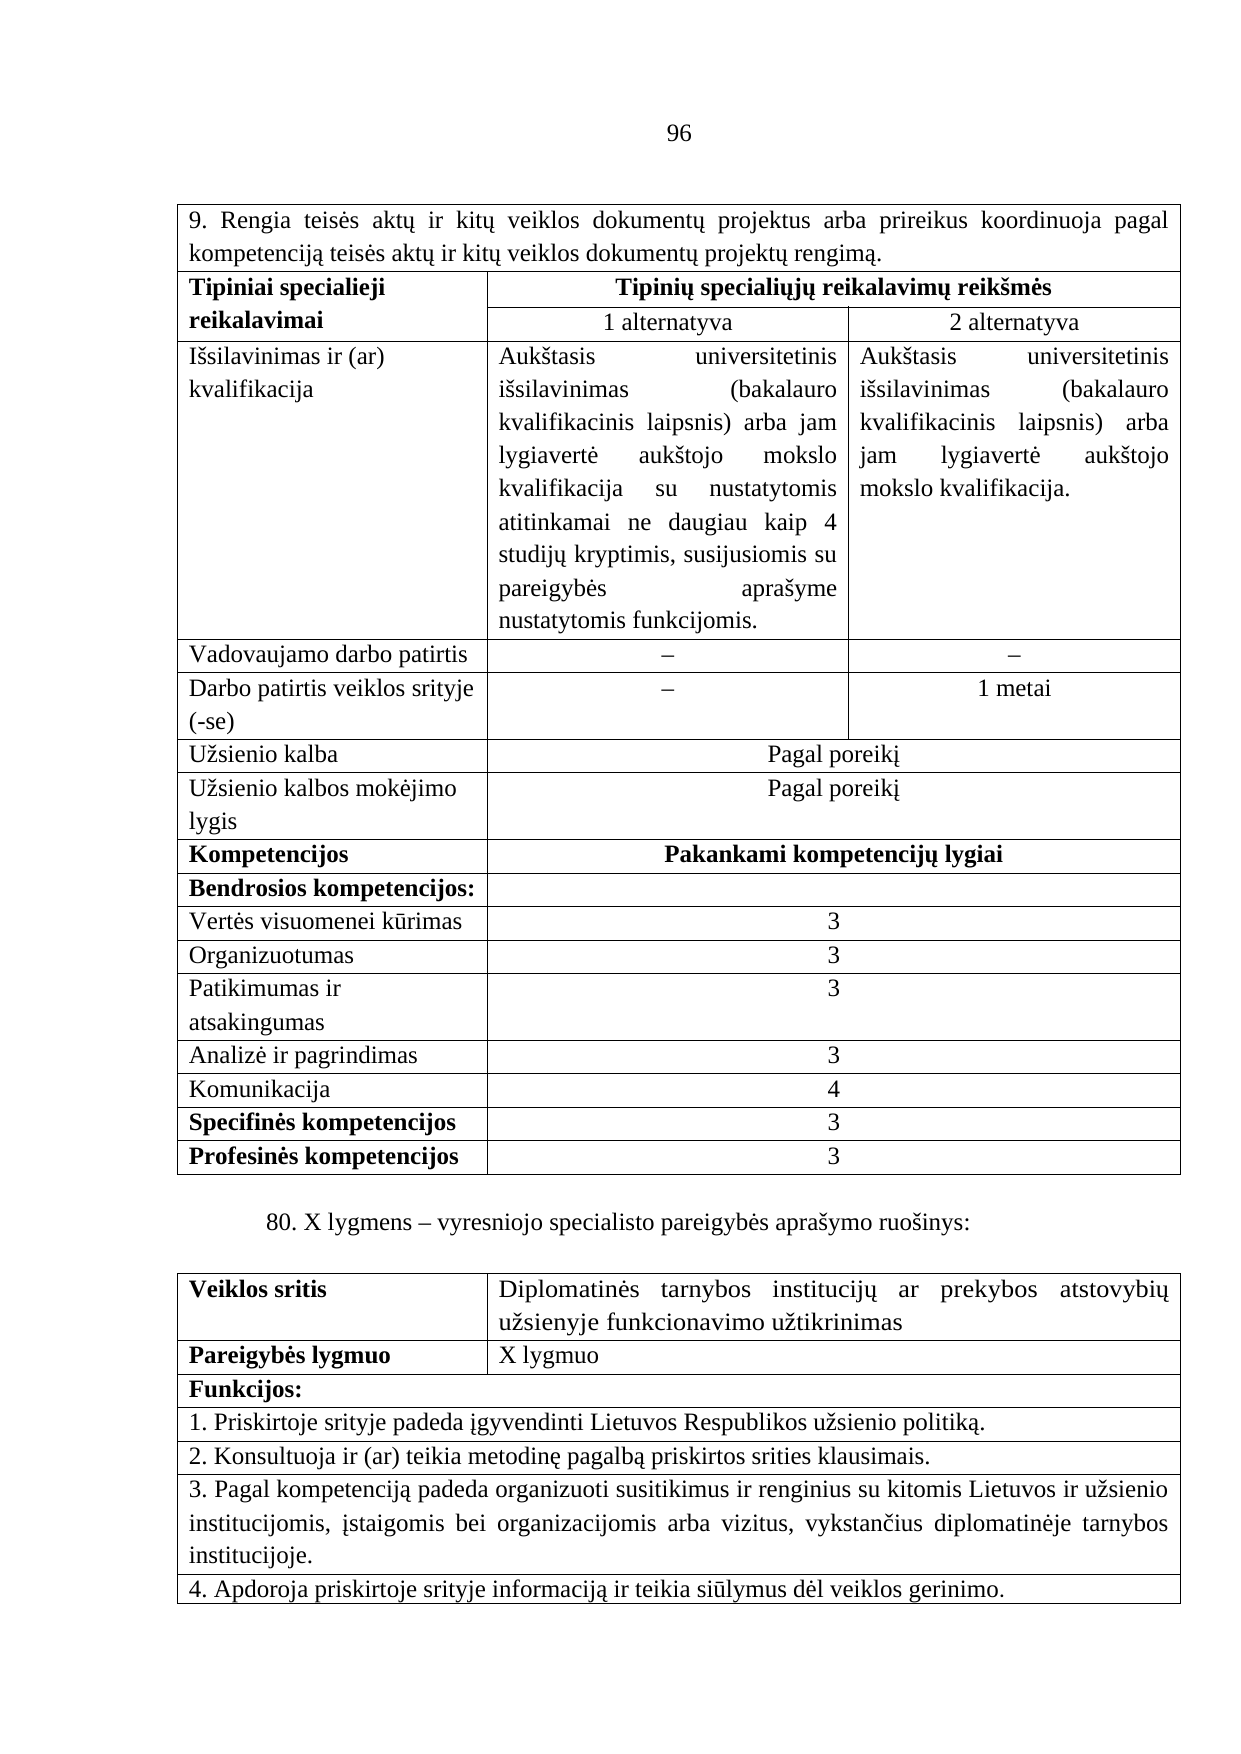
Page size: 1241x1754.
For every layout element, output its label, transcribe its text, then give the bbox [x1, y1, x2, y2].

table_cell 3 [488, 1108, 1180, 1140]
text 80. X lygmens – vyresniojo specialisto pareigybės aprašymo ruošinys: [177, 1207, 1181, 1236]
table_cell [488, 874, 1180, 906]
table_cell 3 [488, 1041, 1180, 1073]
table_cell – [488, 640, 848, 672]
table_cell 9. Rengia teisės aktų ir kitų veiklos dokumentų projektus arba prireikus koordinuoja pagal kompetenciją teisės aktų ir kitų veiklos dokumentų projektų rengimą. [178, 205, 1180, 271]
table_cell Vertės visuomenei kūrimas [178, 907, 487, 939]
table_header Veiklos sritis [178, 1274, 487, 1340]
table_cell 2. Konsultuoja ir (ar) teikia metodinę pagalbą priskirtos srities klausimais. [178, 1442, 1180, 1474]
table_cell Profesinės kompetencijos [178, 1141, 487, 1174]
table_cell Pagal poreikį [488, 773, 1180, 839]
table_cell 1 metai [849, 673, 1180, 739]
table_cell Darbo patirtis veiklos srityje (-se) [178, 673, 487, 739]
table_cell 3. Pagal kompetenciją padeda organizuoti susitikimus ir renginius su kitomis Lietuvos ir užsienio institucijomis, įstaigomis bei organizacijomis arba vizitus, vykstančius diplomatinėje tarnybos institucijoje. [178, 1475, 1180, 1574]
table_cell Analizė ir pagrindimas [178, 1041, 487, 1073]
table_cell Kompetencijos [178, 840, 487, 872]
table_cell Pakankami kompetencijų lygiai [488, 840, 1180, 872]
table_cell – [488, 673, 848, 739]
table_cell – [849, 640, 1180, 672]
table_cell 3 [488, 941, 1180, 973]
table_cell Tipinių specialiųjų reikalavimų reikšmės [488, 272, 1180, 306]
table_cell Tipiniai specialieji reikalavimai [178, 272, 487, 341]
table_cell 2 alternatyva [849, 308, 1180, 341]
table_cell X lygmuo [488, 1341, 1180, 1373]
table_cell 4 [488, 1074, 1180, 1107]
table_cell 3 [488, 974, 1180, 1039]
table_cell Pagal poreikį [488, 740, 1180, 772]
table_cell Bendrosios kompetencijos: [178, 874, 487, 906]
table_cell 4. Apdoroja priskirtoje srityje informaciją ir teikia siūlymus dėl veiklos gerinimo. [178, 1575, 1180, 1603]
table_cell Užsienio kalba [178, 740, 487, 772]
table_cell Patikimumas ir atsakingumas [178, 974, 487, 1039]
table_cell 3 [488, 1141, 1180, 1174]
table_cell Specifinės kompetencijos [178, 1108, 487, 1140]
table_cell Pareigybės lygmuo [178, 1341, 487, 1373]
table_cell Išsilavinimas ir (ar) kvalifikacija [178, 342, 487, 639]
table_cell Funkcijos: [178, 1375, 1180, 1407]
table_cell Aukštasis universitetinis išsilavinimas (bakalauro kvalifikacinis laipsnis) arba jam lygiavertė aukštojo mokslo kvalifikacija. [849, 342, 1180, 639]
table_cell 1. Priskirtoje srityje padeda įgyvendinti Lietuvos Respublikos užsienio politiką. [178, 1408, 1180, 1441]
table_cell Užsienio kalbos mokėjimo lygis [178, 773, 487, 839]
table_header Diplomatinės tarnybos institucijų ar prekybos atstovybių užsienyje funkcionavimo užtikrinimas [488, 1274, 1180, 1340]
table_cell 1 alternatyva [488, 308, 848, 341]
table_cell Komunikacija [178, 1074, 487, 1107]
table_cell Vadovaujamo darbo patirtis [178, 640, 487, 672]
table_cell Aukštasis universitetinis išsilavinimas (bakalauro kvalifikacinis laipsnis) arba jam lygiavertė aukštojo mokslo kvalifikacija su nustatytomis atitinkamai ne daugiau kaip 4 studijų kryptimis, susijusiomis su pareigybės aprašyme nustatytomis funkcijomis. [488, 342, 848, 639]
table_cell Organizuotumas [178, 941, 487, 973]
table_cell 3 [488, 907, 1180, 939]
